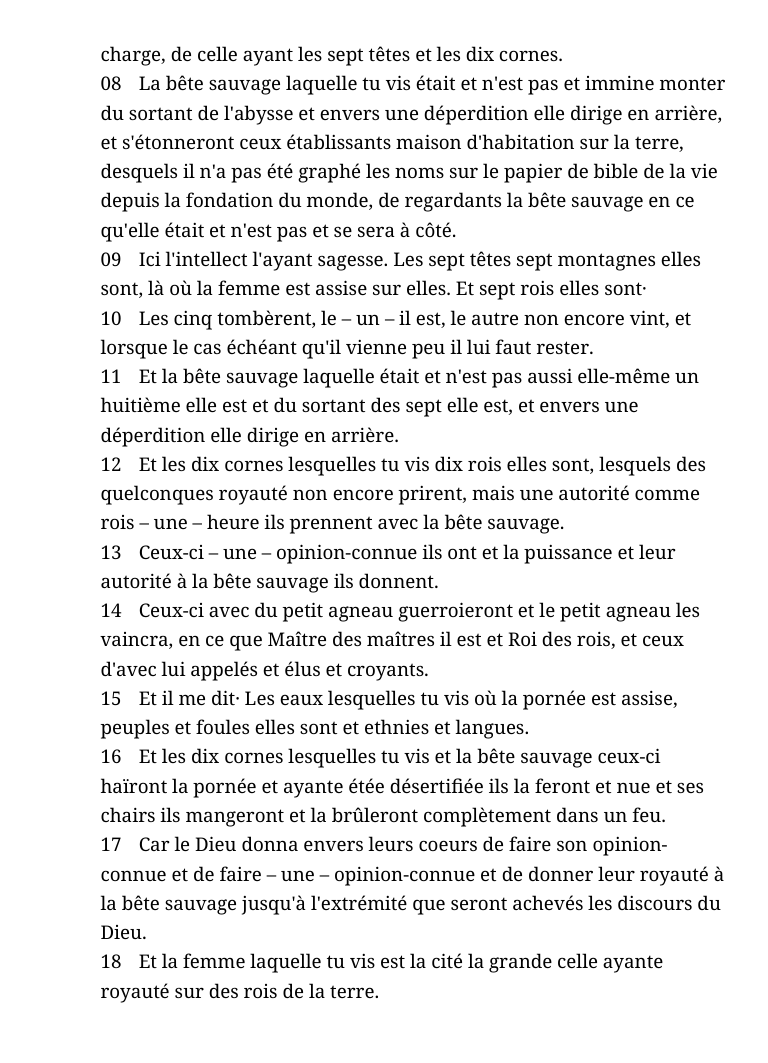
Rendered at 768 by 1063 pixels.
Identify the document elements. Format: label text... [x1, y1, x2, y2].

text charge, de celle ayant les sept têtes et les dix cornes. 08 La bête sauvage laquelle tu vis était et n'est pas et immine monter du sortant de l'abysse et envers une déperdition elle dirige en arrière, et s'étonneront ceux établissants maison d'habitation sur la terre, desquels il n'a pas été graphé les noms sur le papier de bible de la vie depuis la fondation du monde, de regardants la bête sauvage en ce qu'elle était et n'est pas et se sera à côté. 09 Ici l'intellect l'ayant sagesse. Les sept têtes sept montagnes elles sont, là où la femme est assise sur elles. Et sept rois elles sont· 10 Les cinq tombèrent, le – un – il est, le autre non encore vint, et lorsque le cas échéant qu'il vienne peu il lui faut rester. 11 Et la bête sauvage laquelle était et n'est pas aussi elle-même un huitième elle est et du sortant des sept elle est, et envers une déperdition elle dirige en arrière. 12 Et les dix cornes lesquelles tu vis dix rois elles sont, lesquels des quelconques royauté non encore prirent, mais une autorité comme rois – une – heure ils prennent avec la bête sauvage. 13 Ceux-ci – une – opinion-connue ils ont et la puissance et leur autorité à la bête sauvage ils donnent. 14 Ceux-ci avec du petit agneau guerroieront et le petit agneau les vaincra, en ce que Maître des maîtres il est et Roi des rois, et ceux d'avec lui appelés et élus et croyants. 15 Et il me dit· Les eaux lesquelles tu vis où la pornée est assise, peuples et foules elles sont et ethnies et langues. 16 Et les dix cornes lesquelles tu vis et la bête sauvage ceux-ci haïront la pornée et ayante étée désertifiée ils la feront et nue et ses chairs ils mangeront et la brûleront complètement dans un feu. 17 Car le Dieu donna envers leurs coeurs de faire son opinion-connue et de faire – une – opinion-connue et de donner leur royauté à la bête sauvage jusqu'à l'extrémité que seront achevés les discours du Dieu. 18 Et la femme laquelle tu vis est la cité la grande celle ayante royauté sur des rois de la terre. [100, 41, 729, 1003]
